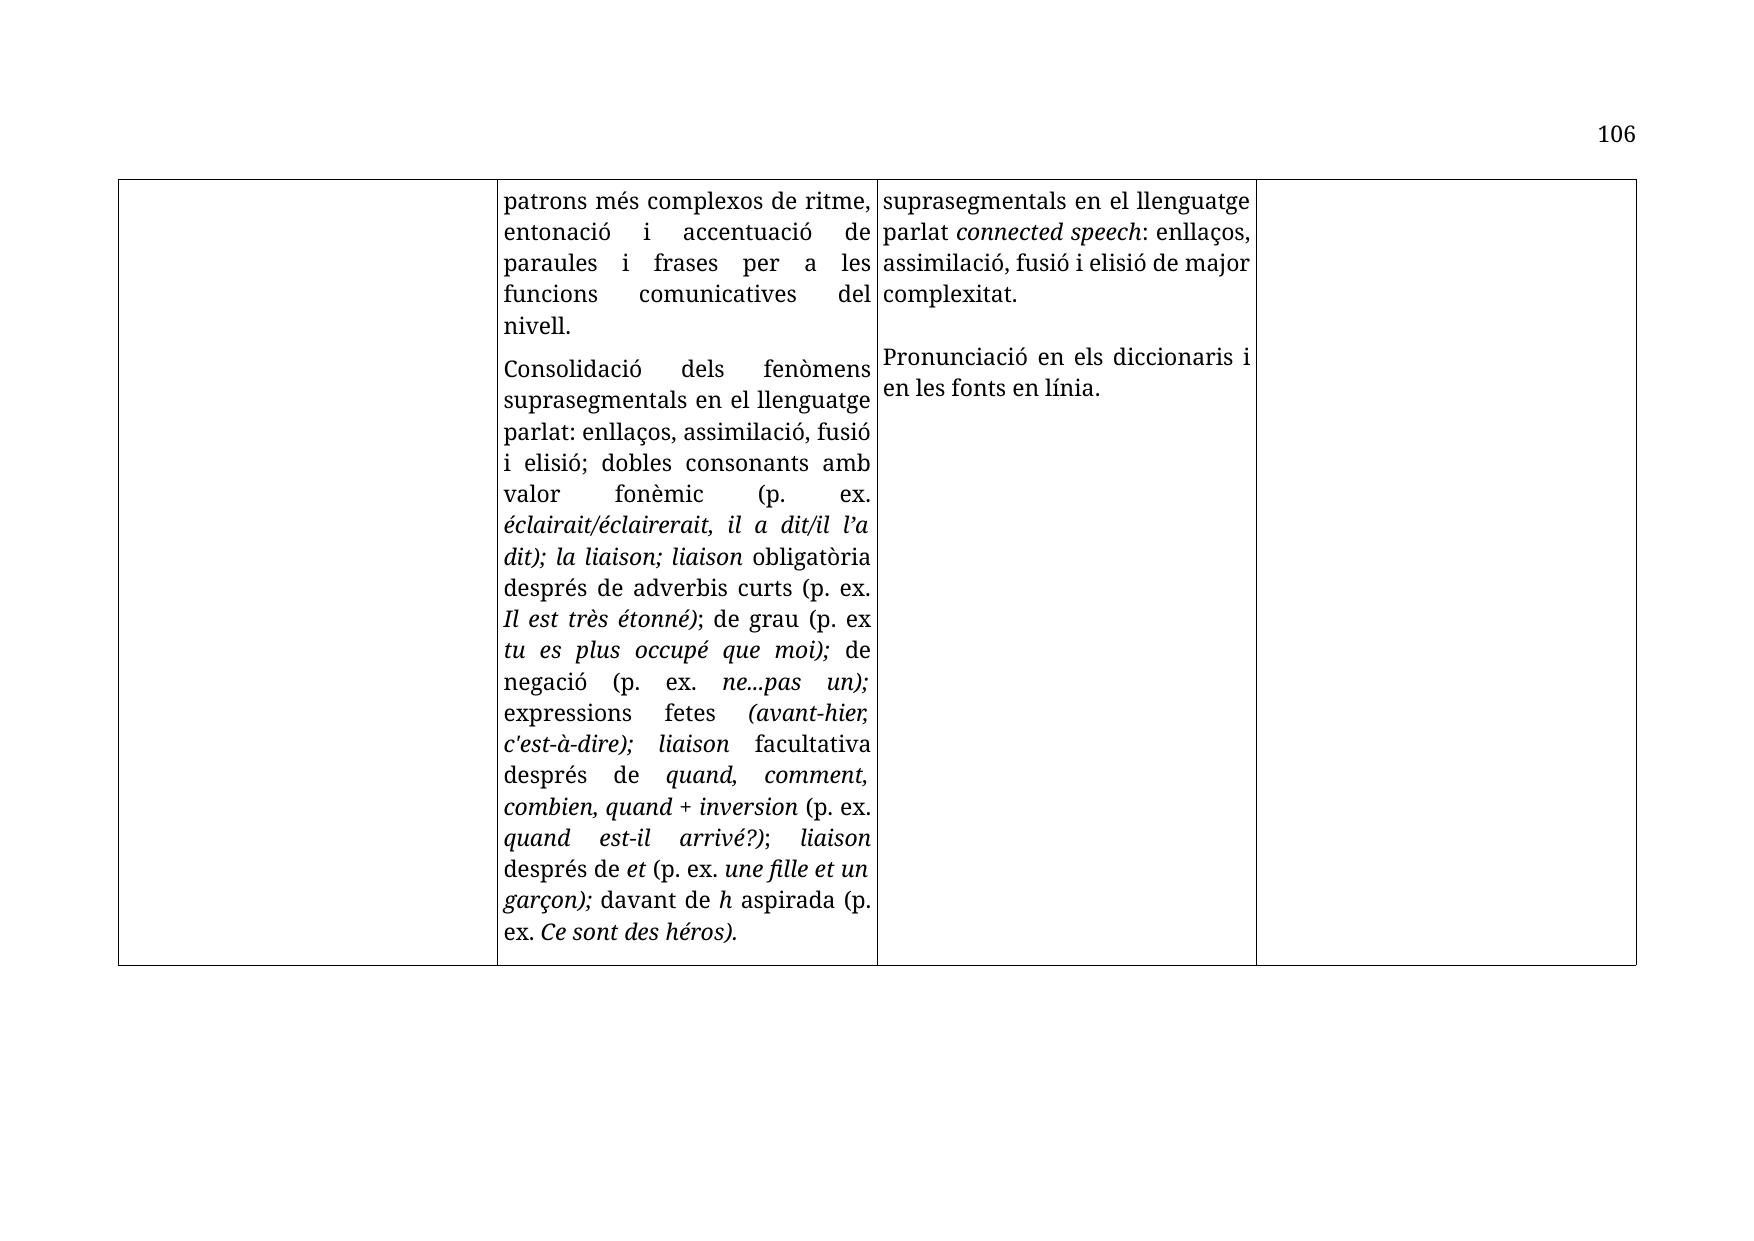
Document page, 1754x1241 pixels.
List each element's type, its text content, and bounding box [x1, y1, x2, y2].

table_cell suprasegmentals en el llenguatge parlat connected speech: enllaços, assimilació, fusió i elisió de major complexitat. Pronunciació en els diccionaris i en les fonts en línia. [878, 180, 1256, 965]
table_cell patrons més complexos de ritme, entonació i accentuació de paraules i frases per a les funcions comunicatives del nivell. Consolidació dels fenòmens suprasegmentals en el llenguatge parlat: enllaços, assimilació, fusió i elisió; dobles consonants amb valor fonèmic (p. ex. éclairait/éclairerait, il a dit/il l’a dit); la liaison; liaison obligatòria després de adverbis curts (p. ex. Il est très étonné); de grau (p. ex tu es plus occupé que moi); de negació (p. ex. ne...pas un); expressions fetes (avant-hier, c'est-à-dire); liaison facultativa després de quand, comment, combien, quand + inversion (p. ex. quand est-il arrivé?); liaison després de et (p. ex. une fille et un garçon); davant de h aspirada (p. ex. Ce sont des héros). [498, 180, 877, 965]
table_cell [119, 180, 497, 965]
table_cell [1257, 180, 1636, 965]
